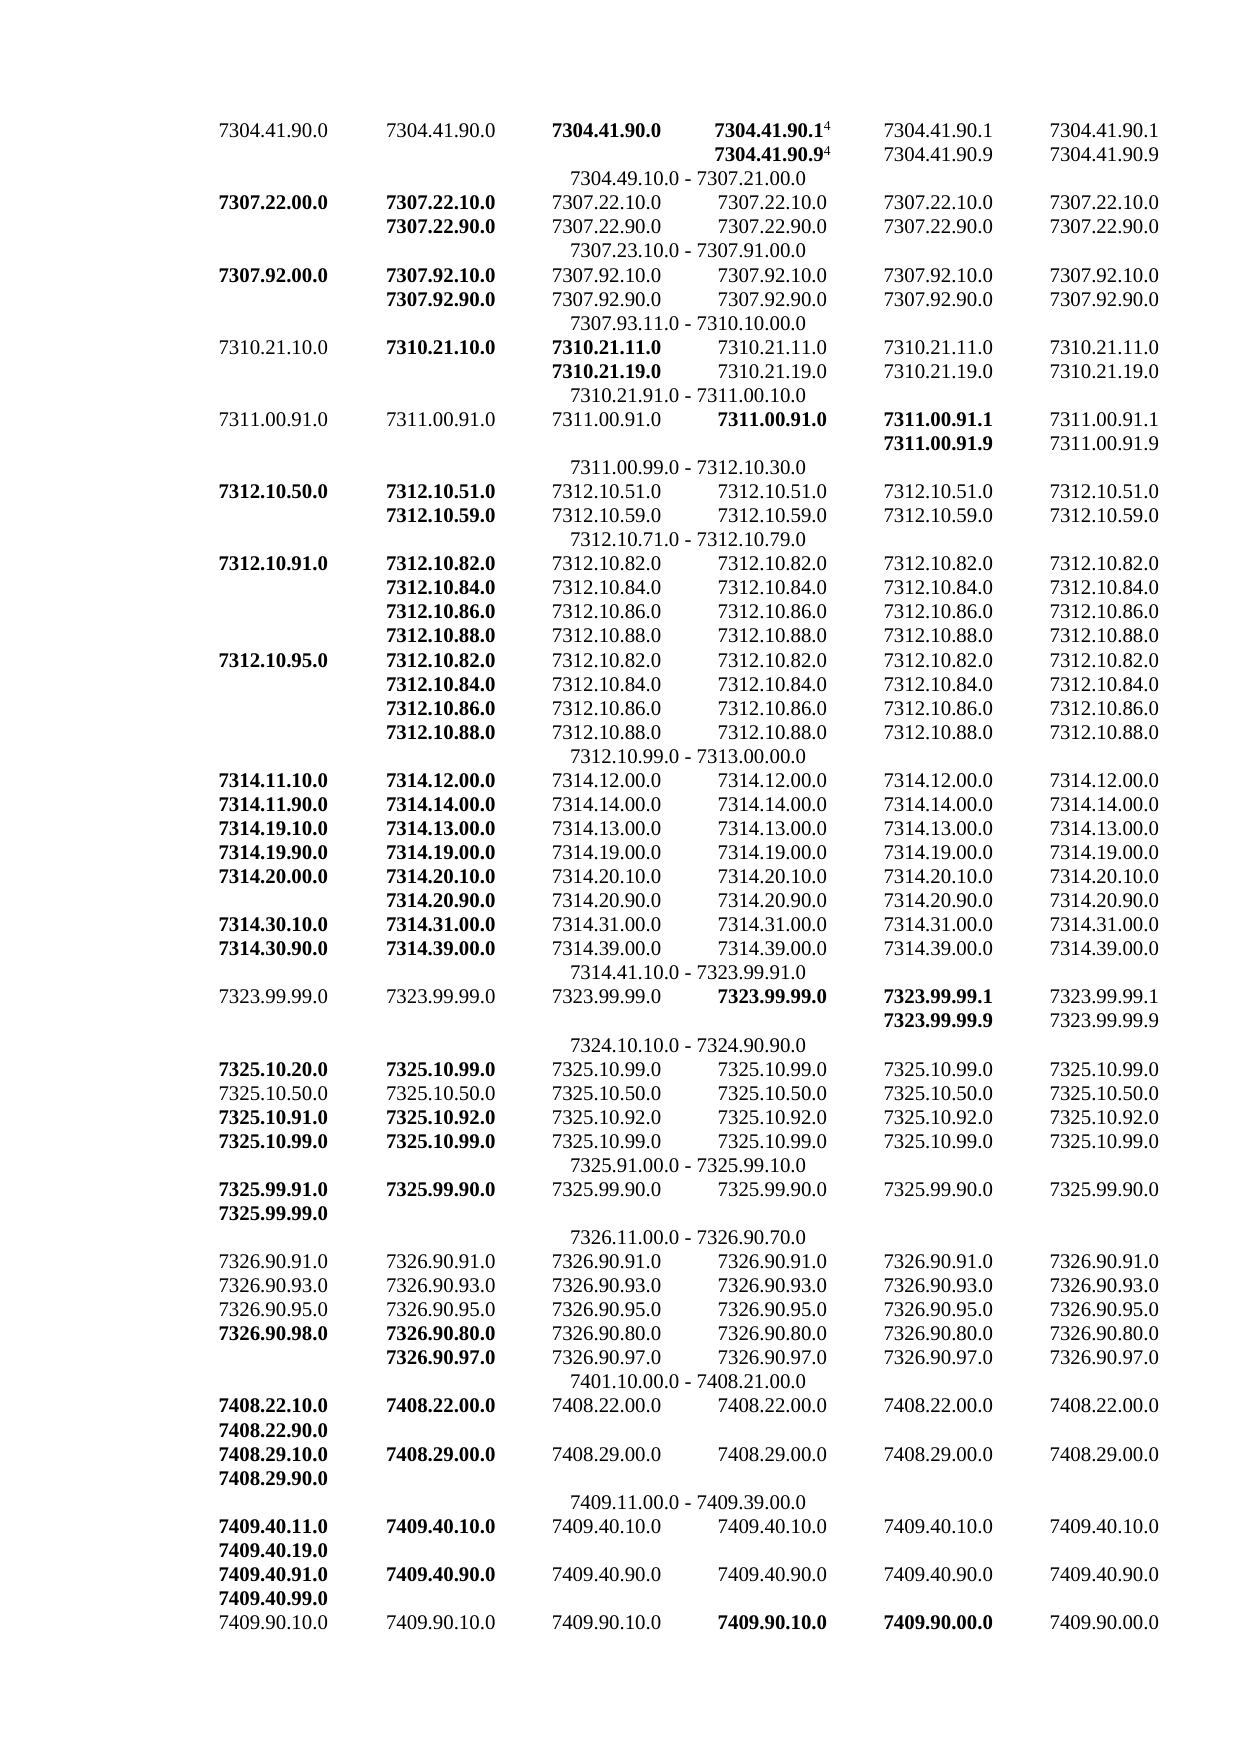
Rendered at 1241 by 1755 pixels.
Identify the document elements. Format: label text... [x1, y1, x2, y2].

table_cell 7310.21.11.0 [523, 335, 689, 359]
table_cell 7312.10.59.0 [523, 503, 689, 527]
table_cell 7325.10.50.0 [358, 1081, 523, 1105]
table_cell 7314.19.10.0 [189, 816, 357, 840]
table_cell 7314.11.10.0 [189, 768, 357, 792]
table_cell 7325.99.90.0 [358, 1177, 523, 1201]
table_cell 7325.10.99.0 [855, 1057, 1021, 1081]
table_cell [358, 1201, 523, 1225]
table_cell 7314.19.90.0 [189, 840, 357, 864]
table_cell 7314.20.10.0 [1021, 864, 1187, 888]
table_cell 7311.00.99.0 - 7312.10.30.0 [189, 455, 1187, 479]
table_cell 7310.21.11.0 [1021, 335, 1187, 359]
table_cell 7314.20.90.0 [855, 888, 1021, 912]
table_cell [189, 672, 357, 696]
table_cell 7307.22.10.0 [523, 190, 689, 214]
table_cell 7408.29.00.0 [689, 1442, 855, 1466]
table_cell 7314.19.00.0 [689, 840, 855, 864]
table_cell 7325.10.99.0 [358, 1129, 523, 1153]
table_cell 7314.20.10.0 [855, 864, 1021, 888]
table_cell 7310.21.91.0 - 7311.00.10.0 [189, 383, 1187, 407]
table_cell [358, 1466, 523, 1490]
table_cell 7326.90.80.0 [855, 1321, 1021, 1345]
table_cell 7312.10.59.0 [855, 503, 1021, 527]
table_cell 7326.90.93.0 [523, 1273, 689, 1297]
table_cell 7325.10.99.0 [523, 1057, 689, 1081]
table_cell 7312.10.84.0 [523, 575, 689, 599]
table_cell [855, 1538, 1021, 1562]
table_cell 7312.10.82.0 [523, 648, 689, 672]
table_cell 7307.92.10.0 [358, 263, 523, 287]
table_cell 7314.20.90.0 [358, 888, 523, 912]
table_cell 7312.10.86.0 [358, 599, 523, 623]
table_cell 7311.00.91.0 [689, 407, 855, 455]
table_cell 7314.14.00.0 [855, 792, 1021, 816]
table_cell 7408.22.00.0 [689, 1394, 855, 1417]
table_cell 7304.41.90.9 [1021, 142, 1187, 166]
table_cell 7314.12.00.0 [1021, 768, 1187, 792]
table_cell 7312.10.84.0 [358, 672, 523, 696]
table_cell [189, 1345, 357, 1369]
table_cell [358, 1418, 523, 1442]
table_cell 7312.10.88.0 [1021, 624, 1187, 647]
table_cell 7314.39.00.0 [523, 936, 689, 960]
table_cell 7326.90.91.0 [689, 1249, 855, 1273]
table_cell 7326.90.93.0 [855, 1273, 1021, 1297]
table_cell 7312.10.99.0 - 7313.00.00.0 [189, 744, 1187, 768]
table_cell [855, 1586, 1021, 1610]
table_cell 7314.31.00.0 [855, 912, 1021, 936]
table_cell 7409.40.10.0 [358, 1514, 523, 1538]
table_cell 7312.10.86.0 [689, 696, 855, 720]
table_cell 7323.99.99.0 [523, 984, 689, 1032]
table_cell [523, 1538, 689, 1562]
table_cell 7314.20.90.0 [523, 888, 689, 912]
table_cell 7409.40.10.0 [689, 1514, 855, 1538]
table_cell 7307.22.10.0 [358, 190, 523, 214]
table_cell 7312.10.86.0 [689, 599, 855, 623]
table_cell 7325.10.92.0 [689, 1105, 855, 1129]
table_cell [689, 1201, 855, 1225]
table_cell 7304.41.90.0 [523, 118, 689, 142]
table_cell 7312.10.86.0 [1021, 599, 1187, 623]
table_cell 7326.90.91.0 [855, 1249, 1021, 1273]
table_cell 7408.22.00.0 [523, 1394, 689, 1417]
table_cell 7307.92.10.0 [689, 263, 855, 287]
table_cell 7311.00.91.1 7311.00.91.9 [1021, 407, 1187, 455]
table_cell [523, 1466, 689, 1490]
table_cell 7314.31.00.0 [689, 912, 855, 936]
table_cell 7408.29.00.0 [523, 1442, 689, 1466]
table_cell 7307.22.10.0 [855, 190, 1021, 214]
table_cell 7312.10.88.0 [1021, 720, 1187, 744]
table_cell [189, 287, 357, 311]
table_cell [1021, 1586, 1187, 1610]
table_cell 7314.14.00.0 [1021, 792, 1187, 816]
table_cell 7409.90.00.0 [855, 1610, 1021, 1634]
table_cell 7326.90.95.0 [358, 1297, 523, 1321]
table_cell 7314.14.00.0 [523, 792, 689, 816]
table_cell 7409.40.90.0 [1021, 1562, 1187, 1586]
table_cell 7409.40.10.0 [1021, 1514, 1187, 1538]
table_cell 7307.92.90.0 [1021, 287, 1187, 311]
table_cell 7314.13.00.0 [1021, 816, 1187, 840]
table_cell 7312.10.82.0 [358, 648, 523, 672]
table_cell 7312.10.84.0 [523, 672, 689, 696]
table_cell 7326.90.93.0 [189, 1273, 357, 1297]
table_cell 7312.10.82.0 [358, 551, 523, 575]
table_cell 7307.22.90.0 [689, 214, 855, 238]
table_cell 7326.90.91.0 [523, 1249, 689, 1273]
table_cell 7312.10.51.0 [1021, 479, 1187, 503]
table_cell 7314.13.00.0 [358, 816, 523, 840]
table_cell [189, 214, 357, 238]
table_cell 7325.10.99.0 [689, 1057, 855, 1081]
table_cell 7307.23.10.0 - 7307.91.00.0 [189, 239, 1187, 262]
table_cell [189, 575, 357, 599]
table_cell 7409.90.00.0 [1021, 1610, 1187, 1634]
table_cell 7312.10.82.0 [1021, 551, 1187, 575]
table_cell 7312.10.84.0 [1021, 575, 1187, 599]
table_cell 7409.90.10.0 [689, 1610, 855, 1634]
table_cell 7314.20.00.0 [189, 864, 357, 888]
table_cell 7307.92.10.0 [1021, 263, 1187, 287]
table_cell 7326.90.98.0 [189, 1321, 357, 1345]
table_cell 7312.10.59.0 [1021, 503, 1187, 527]
table_cell 7326.90.80.0 [1021, 1321, 1187, 1345]
table_cell 7409.40.91.0 [189, 1562, 357, 1586]
table_cell 7310.21.19.0 [689, 359, 855, 383]
table_cell 7312.10.84.0 [1021, 672, 1187, 696]
table_cell 7325.10.20.0 [189, 1057, 357, 1081]
table_cell 7314.11.90.0 [189, 792, 357, 816]
table_cell 7311.00.91.1 7311.00.91.9 [855, 407, 1021, 455]
table_cell 7323.99.99.1 7323.99.99.9 [855, 984, 1021, 1032]
table_cell 7409.90.10.0 [189, 1610, 357, 1634]
table_cell 7312.10.86.0 [855, 599, 1021, 623]
table_cell 7312.10.88.0 [689, 624, 855, 647]
table_cell 7312.10.82.0 [855, 551, 1021, 575]
table_cell 7312.10.50.0 [189, 479, 357, 503]
table_cell 7326.90.97.0 [358, 1345, 523, 1369]
table_cell 7314.13.00.0 [855, 816, 1021, 840]
table_cell 7325.10.99.0 [855, 1129, 1021, 1153]
table_cell 7409.11.00.0 - 7409.39.00.0 [189, 1490, 1187, 1514]
table_cell 7304.49.10.0 - 7307.21.00.0 [189, 166, 1187, 190]
table_cell 7408.29.10.0 [189, 1442, 357, 1466]
table_cell 7307.92.90.0 [689, 287, 855, 311]
table_cell [189, 696, 357, 720]
table_cell 7314.12.00.0 [855, 768, 1021, 792]
table_cell 7314.14.00.0 [689, 792, 855, 816]
table_cell 7310.21.19.0 [855, 359, 1021, 383]
table_cell 7409.40.90.0 [358, 1562, 523, 1586]
table_cell 7314.20.10.0 [689, 864, 855, 888]
table_cell 7314.39.00.0 [689, 936, 855, 960]
table_cell 7304.41.90.0 [358, 118, 523, 142]
table_cell 7312.10.51.0 [358, 479, 523, 503]
table_cell 7314.39.00.0 [855, 936, 1021, 960]
table_cell 7323.99.99.0 [358, 984, 523, 1032]
table_cell 7326.90.91.0 [358, 1249, 523, 1273]
table_cell 7325.99.91.0 [189, 1177, 357, 1201]
table_cell 7312.10.88.0 [358, 624, 523, 647]
table_cell 7312.10.86.0 [855, 696, 1021, 720]
table_cell 7325.99.90.0 [855, 1177, 1021, 1201]
table_cell 7307.92.90.0 [855, 287, 1021, 311]
table_cell 7304.41.90.9 [855, 142, 1021, 166]
table_cell 7326.90.97.0 [689, 1345, 855, 1369]
table_cell 7409.40.90.0 [523, 1562, 689, 1586]
table_cell 7326.90.93.0 [689, 1273, 855, 1297]
table_cell 7307.22.00.0 [189, 190, 357, 214]
table_cell 7323.99.99.0 [689, 984, 855, 1032]
table_cell 7314.19.00.0 [855, 840, 1021, 864]
table_cell 7312.10.88.0 [358, 720, 523, 744]
table_cell 7326.90.95.0 [523, 1297, 689, 1321]
table_cell 7325.99.90.0 [1021, 1177, 1187, 1201]
table_cell 7408.29.00.0 [358, 1442, 523, 1466]
table_cell 7314.30.90.0 [189, 936, 357, 960]
table_cell 7325.10.92.0 [523, 1105, 689, 1129]
table_cell 7409.40.10.0 [523, 1514, 689, 1538]
table_cell 7312.10.82.0 [689, 648, 855, 672]
table_cell 7307.22.90.0 [855, 214, 1021, 238]
table_cell [855, 1466, 1021, 1490]
table_cell 7408.22.10.0 [189, 1394, 357, 1417]
table_cell 7325.10.50.0 [1021, 1081, 1187, 1105]
table_cell 7408.29.00.0 [1021, 1442, 1187, 1466]
table_cell 7307.22.90.0 [523, 214, 689, 238]
table_cell 7325.10.99.0 [523, 1129, 689, 1153]
table_cell 7304.41.90.0 [189, 118, 357, 142]
table_cell [189, 888, 357, 912]
table_cell 7326.90.95.0 [689, 1297, 855, 1321]
table_cell [189, 503, 357, 527]
table_cell 7409.40.11.0 [189, 1514, 357, 1538]
table_cell 7326.90.93.0 [1021, 1273, 1187, 1297]
table_cell [1021, 1538, 1187, 1562]
table_cell 7408.22.00.0 [1021, 1394, 1187, 1417]
table_cell 7409.40.19.0 [189, 1538, 357, 1562]
table_cell 7408.22.90.0 [189, 1418, 357, 1442]
table_cell 7312.10.51.0 [855, 479, 1021, 503]
table_cell 7312.10.88.0 [855, 720, 1021, 744]
table_cell 7314.19.00.0 [523, 840, 689, 864]
table_cell [358, 142, 523, 166]
table_cell 7312.10.88.0 [523, 624, 689, 647]
table_cell 7314.13.00.0 [689, 816, 855, 840]
table_cell 7401.10.00.0 - 7408.21.00.0 [189, 1369, 1187, 1393]
table_cell 7307.22.90.0 [1021, 214, 1187, 238]
table_cell 7304.41.90.1 [855, 118, 1021, 142]
table_cell [358, 1586, 523, 1610]
table_cell [523, 142, 689, 166]
table_cell 7314.31.00.0 [523, 912, 689, 936]
table_cell 7325.99.90.0 [689, 1177, 855, 1201]
table_cell 7307.22.90.0 [358, 214, 523, 238]
table_cell 7325.10.99.0 [189, 1129, 357, 1153]
table_cell [523, 1418, 689, 1442]
table_cell 7314.19.00.0 [1021, 840, 1187, 864]
table_cell 7314.20.10.0 [358, 864, 523, 888]
table_cell 7310.21.19.0 [1021, 359, 1187, 383]
table_cell 7325.10.91.0 [189, 1105, 357, 1129]
table_cell 7314.12.00.0 [358, 768, 523, 792]
table_cell 7326.90.95.0 [189, 1297, 357, 1321]
table_cell [189, 142, 357, 166]
table_cell 7325.91.00.0 - 7325.99.10.0 [189, 1153, 1187, 1177]
table_cell 7314.31.00.0 [358, 912, 523, 936]
table_cell [855, 1418, 1021, 1442]
table_cell 7314.20.10.0 [523, 864, 689, 888]
table_cell 7312.10.82.0 [855, 648, 1021, 672]
table_cell [1021, 1418, 1187, 1442]
table_cell 7312.10.82.0 [523, 551, 689, 575]
table_cell [358, 359, 523, 383]
table_cell [189, 624, 357, 647]
table_cell 7312.10.51.0 [523, 479, 689, 503]
table_cell 7312.10.86.0 [523, 599, 689, 623]
table_cell 7326.11.00.0 - 7326.90.70.0 [189, 1225, 1187, 1249]
table_cell 7409.40.99.0 [189, 1586, 357, 1610]
table_cell 7326.90.80.0 [689, 1321, 855, 1345]
table_cell 7312.10.86.0 [1021, 696, 1187, 720]
table_cell 7312.10.51.0 [689, 479, 855, 503]
table_cell 7312.10.71.0 - 7312.10.79.0 [189, 527, 1187, 551]
table_cell 7324.10.10.0 - 7324.90.90.0 [189, 1033, 1187, 1057]
table_cell 7314.14.00.0 [358, 792, 523, 816]
table_cell 7304.41.90.14 [689, 118, 855, 142]
table_cell 7314.39.00.0 [358, 936, 523, 960]
table_cell 7325.10.92.0 [358, 1105, 523, 1129]
table_cell 7326.90.95.0 [1021, 1297, 1187, 1321]
table_cell 7311.00.91.0 [358, 407, 523, 455]
table_cell 7307.93.11.0 - 7310.10.00.0 [189, 311, 1187, 335]
table_cell 7312.10.84.0 [855, 672, 1021, 696]
table_cell 7326.90.95.0 [855, 1297, 1021, 1321]
table_cell [1021, 1466, 1187, 1490]
table_cell 7314.20.90.0 [689, 888, 855, 912]
table_cell 7325.10.99.0 [1021, 1057, 1187, 1081]
table_cell 7312.10.82.0 [1021, 648, 1187, 672]
table_cell 7312.10.88.0 [689, 720, 855, 744]
table_cell 7311.00.91.0 [189, 407, 357, 455]
table_cell 7326.90.91.0 [189, 1249, 357, 1273]
table_cell 7326.90.80.0 [523, 1321, 689, 1345]
table_cell 7408.29.90.0 [189, 1466, 357, 1490]
table_cell 7314.31.00.0 [1021, 912, 1187, 936]
table_cell 7326.90.97.0 [855, 1345, 1021, 1369]
table_cell 7325.10.92.0 [855, 1105, 1021, 1129]
table_cell 7408.29.00.0 [855, 1442, 1021, 1466]
table_cell 7325.99.99.0 [189, 1201, 357, 1225]
table_cell 7310.21.11.0 [689, 335, 855, 359]
table_cell [358, 1538, 523, 1562]
table_cell 7409.40.10.0 [855, 1514, 1021, 1538]
table_cell 7325.10.99.0 [689, 1129, 855, 1153]
table_cell 7307.92.00.0 [189, 263, 357, 287]
table_cell 7312.10.84.0 [855, 575, 1021, 599]
table_cell 7409.90.10.0 [358, 1610, 523, 1634]
table_cell 7314.12.00.0 [689, 768, 855, 792]
table_cell [689, 1586, 855, 1610]
table_cell 7314.19.00.0 [358, 840, 523, 864]
table_cell 7312.10.86.0 [358, 696, 523, 720]
table_cell 7314.12.00.0 [523, 768, 689, 792]
table_cell 7312.10.84.0 [689, 575, 855, 599]
table_cell 7312.10.91.0 [189, 551, 357, 575]
table_cell 7310.21.10.0 [358, 335, 523, 359]
table_cell 7310.21.19.0 [523, 359, 689, 383]
table_cell [189, 599, 357, 623]
table_cell 7323.99.99.0 [189, 984, 357, 1032]
table_cell 7314.39.00.0 [1021, 936, 1187, 960]
table_cell [189, 359, 357, 383]
table_cell [523, 1586, 689, 1610]
table_cell 7326.90.97.0 [523, 1345, 689, 1369]
table_cell 7323.99.99.1 7323.99.99.9 [1021, 984, 1187, 1032]
table_cell 7409.40.90.0 [855, 1562, 1021, 1586]
table_cell 7314.41.10.0 - 7323.99.91.0 [189, 960, 1187, 984]
table_cell 7312.10.59.0 [689, 503, 855, 527]
table_cell 7325.10.50.0 [523, 1081, 689, 1105]
table_cell [689, 1466, 855, 1490]
table_cell 7409.40.90.0 [689, 1562, 855, 1586]
table_cell 7325.10.99.0 [358, 1057, 523, 1081]
table_cell 7325.10.50.0 [855, 1081, 1021, 1105]
table_cell [189, 720, 357, 744]
table_cell 7311.00.91.0 [523, 407, 689, 455]
table_cell 7312.10.88.0 [855, 624, 1021, 647]
table_cell 7326.90.80.0 [358, 1321, 523, 1345]
table_cell 7326.90.97.0 [1021, 1345, 1187, 1369]
table_cell 7326.90.91.0 [1021, 1249, 1187, 1273]
table_cell 7325.99.90.0 [523, 1177, 689, 1201]
table_cell 7310.21.11.0 [855, 335, 1021, 359]
table_cell 7310.21.10.0 [189, 335, 357, 359]
table_cell 7307.22.10.0 [1021, 190, 1187, 214]
table_cell [689, 1418, 855, 1442]
table_cell 7325.10.50.0 [689, 1081, 855, 1105]
table_cell 7408.22.00.0 [855, 1394, 1021, 1417]
table_cell [855, 1201, 1021, 1225]
table_cell 7307.92.90.0 [523, 287, 689, 311]
table_cell 7408.22.00.0 [358, 1394, 523, 1417]
table_cell 7307.22.10.0 [689, 190, 855, 214]
table_cell 7312.10.95.0 [189, 648, 357, 672]
table_cell 7307.92.10.0 [523, 263, 689, 287]
table_cell 7312.10.59.0 [358, 503, 523, 527]
table_cell 7314.20.90.0 [1021, 888, 1187, 912]
table_cell 7326.90.93.0 [358, 1273, 523, 1297]
table_cell 7312.10.84.0 [358, 575, 523, 599]
table_cell 7409.90.10.0 [523, 1610, 689, 1634]
table_cell 7325.10.50.0 [189, 1081, 357, 1105]
table_cell 7312.10.82.0 [689, 551, 855, 575]
table_cell 7307.92.90.0 [358, 287, 523, 311]
table_cell [523, 1201, 689, 1225]
table_cell 7307.92.10.0 [855, 263, 1021, 287]
table_cell 7325.10.92.0 [1021, 1105, 1187, 1129]
table_cell 7304.41.90.94 [689, 142, 855, 166]
table_cell 7304.41.90.1 [1021, 118, 1187, 142]
table_cell 7312.10.84.0 [689, 672, 855, 696]
table_cell 7314.30.10.0 [189, 912, 357, 936]
table_cell [1021, 1201, 1187, 1225]
table_cell 7312.10.86.0 [523, 696, 689, 720]
table_cell 7312.10.88.0 [523, 720, 689, 744]
table_cell 7314.13.00.0 [523, 816, 689, 840]
table_cell 7325.10.99.0 [1021, 1129, 1187, 1153]
table_cell [689, 1538, 855, 1562]
